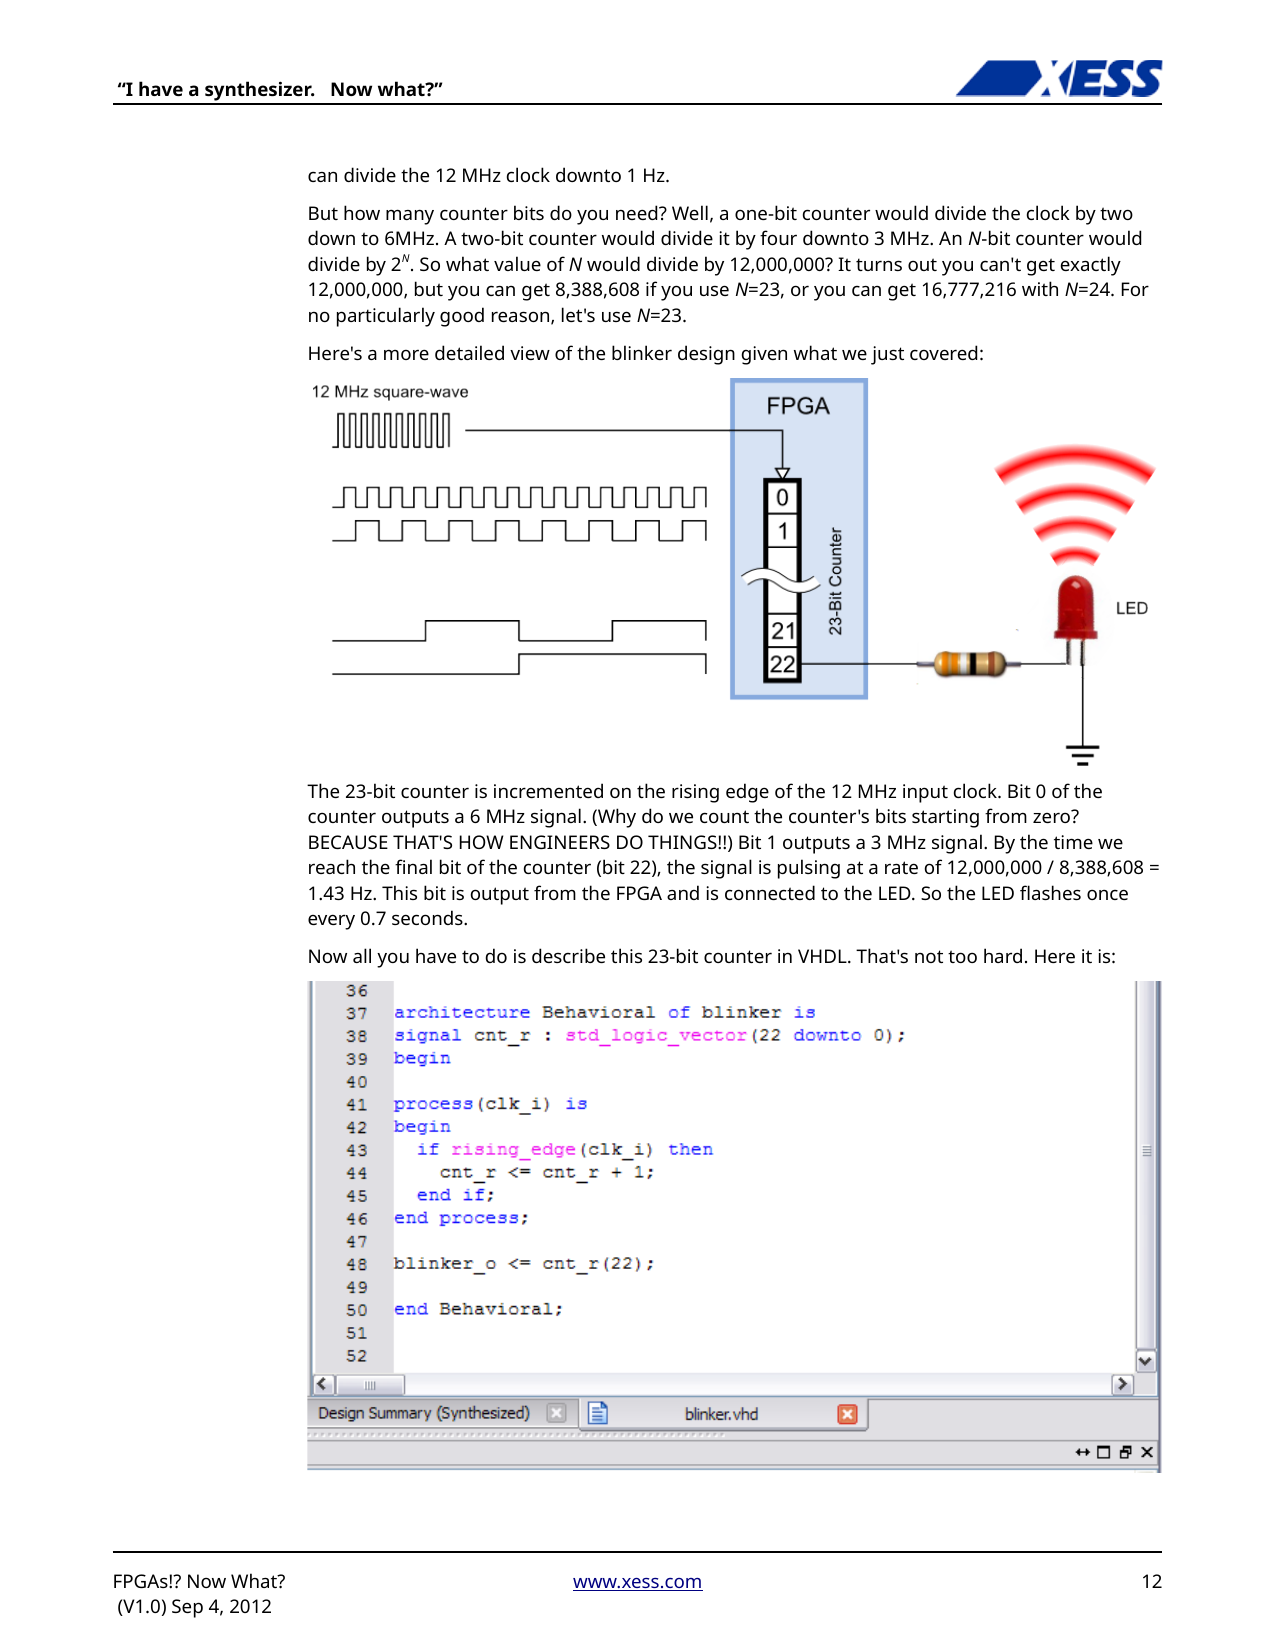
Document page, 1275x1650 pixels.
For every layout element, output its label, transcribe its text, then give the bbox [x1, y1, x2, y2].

picture [313, 378, 1157, 766]
picture [955, 60, 1163, 97]
text The 23-bit counter is incremented on the rising edge of the 12 MHz input clock. Bit 0 of the counter outputs a 6 MHz signal. (Why do we count the counter's bits starting from zero? BECAUSE THAT'S HOW ENGINEERS DO THINGS!!) Bit 1 outputs a 3 MHz signal. By the time we reach the final bit of the counter (bit 22), the signal is pulsing at a rate of 12,000,000 / 8,388,608 = 1.43 Hz. This bit is output from the FPGA and is connected to the LED. So the LED flashes once every 0.7 seconds. [307, 778, 1162, 931]
text Here's a more detailed view of the blinker design given what we just covered: [307, 340, 1162, 366]
text But how many counter bits do you need? Well, a one-bit counter would divide the clock by two down to 6MHz. A two-bit counter would divide it by four downto 3 MHz. An N-bit counter would divide by 2N. So what value of N would divide by 12,000,000? It turns out you can't get exactly 12,000,000, but you can get 8,388,608 if you use N=23, or you can get 16,777,216 with N=24. For no particularly good reason, let's use N=23. [307, 200, 1162, 328]
text can divide the 12 MHz clock downto 1 Hz. [307, 162, 1162, 187]
text Now all you have to do is describe this 23-bit counter in VHDL. That's not too hard. Here it is: [307, 944, 1162, 969]
picture [307, 981, 1163, 1473]
